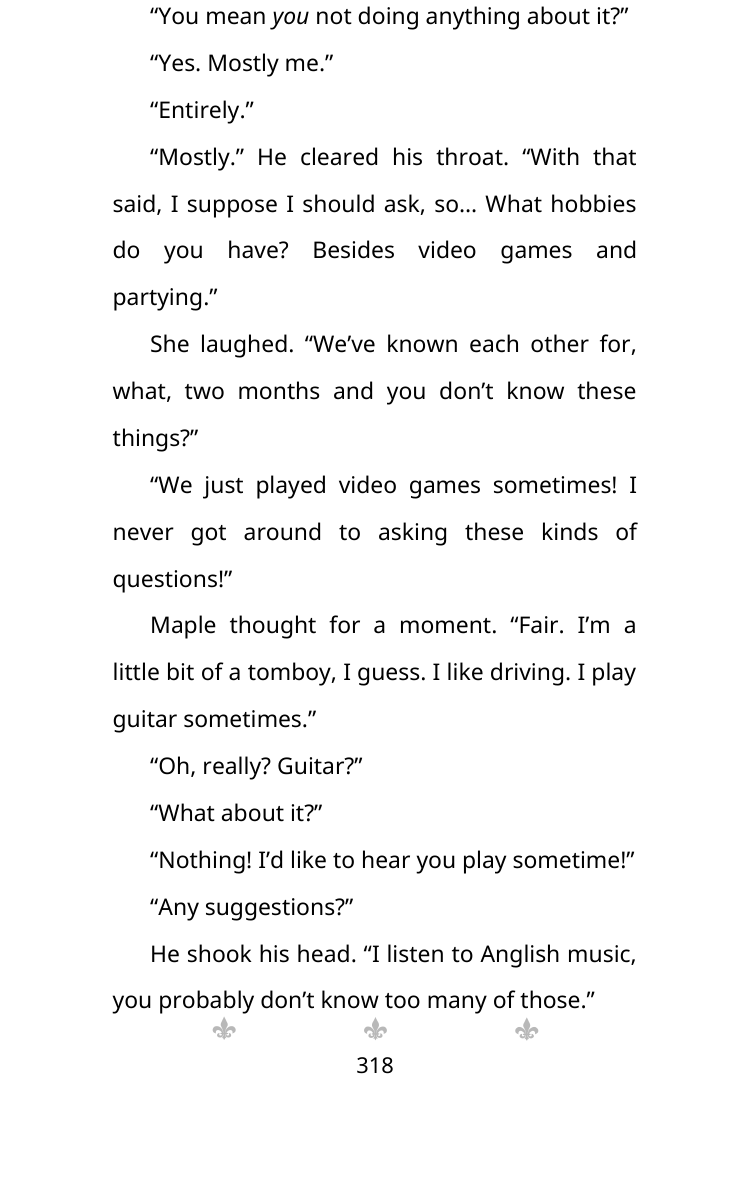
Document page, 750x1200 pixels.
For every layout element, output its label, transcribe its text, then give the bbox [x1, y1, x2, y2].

text “Mostly.” He cleared his throat. “With that said, I suppose I should ask, so… What hobbies do you have? Besides video games and partying.” [112, 141, 637, 312]
text “Yes. Mostly me.” [112, 47, 637, 78]
text “Any suggestions?” [112, 891, 637, 922]
text “We just played video games sometimes! I never got around to asking these kinds of questions!” [112, 469, 637, 594]
text “Entirely.” [112, 94, 637, 125]
text She laughed. “We’ve known each other for, what, two months and you don’t know these things?” [112, 328, 637, 453]
text “Oh, really? Guitar?” [112, 750, 637, 781]
text Maple thought for a moment. “Fair. I’m a little bit of a tomboy, I guess. I like driving. I play guitar sometimes.” [112, 609, 637, 734]
text “What about it?” [112, 797, 637, 828]
text “Nothing! I’d like to hear you play sometime!” [112, 844, 637, 875]
text He shook his head. “I listen to Anglish music, you probably don’t know too many of those.” [112, 937, 637, 1016]
text “You mean you not doing anything about it?” [112, 0, 637, 31]
